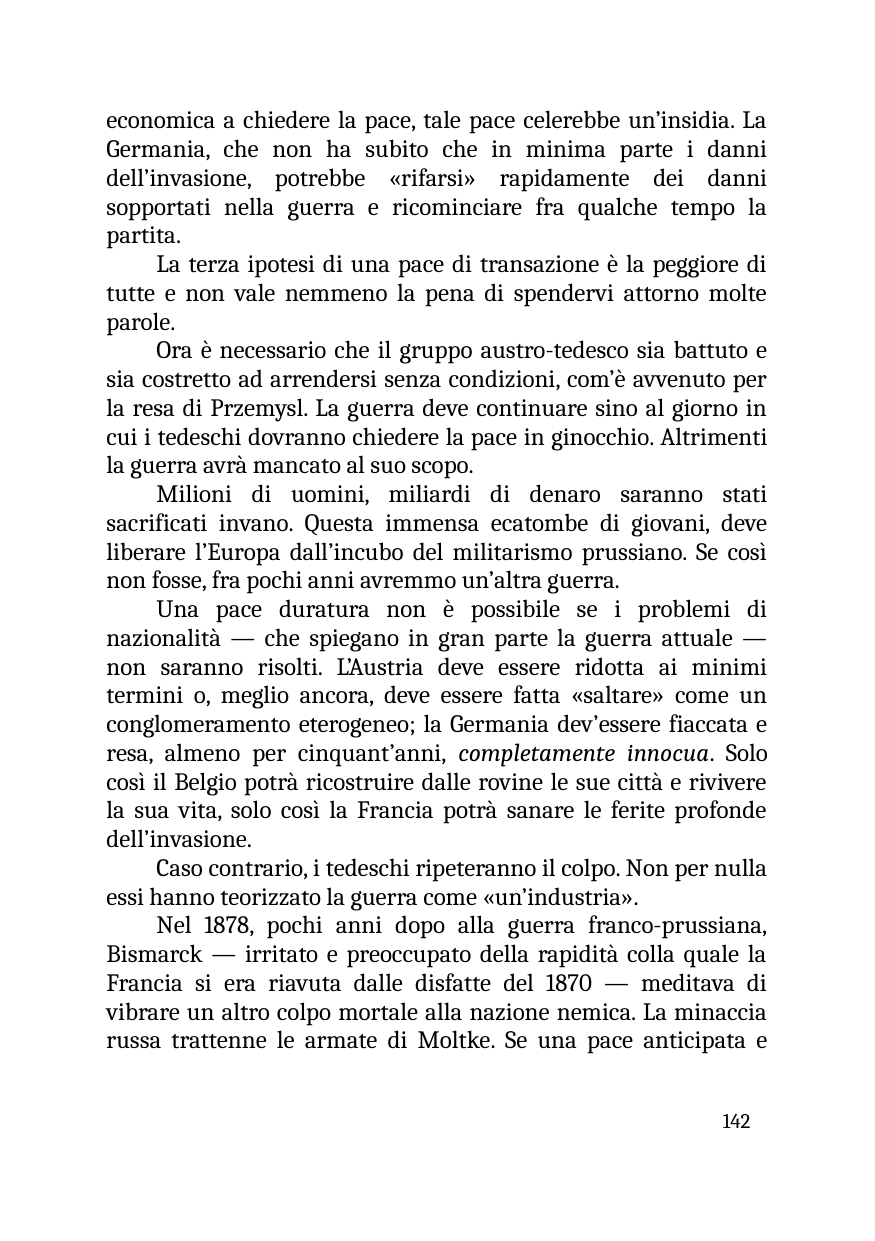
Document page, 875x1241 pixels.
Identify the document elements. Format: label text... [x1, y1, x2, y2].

text Ora è necessario che il gruppo austro-tedesco sia battuto e sia costretto ad arrendersi senza condizioni, com’è avvenuto per la resa di Przemysl. La guerra deve continuare sino al giorno in cui i tedeschi dovranno chiedere la pace in ginocchio. Altrimenti la guerra avrà mancato al suo scopo. [106, 336, 768, 480]
text Una pace duratura non è possibile se i problemi di nazionalità — che spiegano in gran parte la guerra attuale — non saranno risolti. L’Austria deve essere ridotta ai minimi termini o, meglio ancora, deve essere fatta «saltare» come un conglomeramento eterogeneo; la Germania dev’essere fiaccata e resa, almeno per cinquant’anni, completamente innocua. Solo così il Belgio potrà ricostruire dalle rovine le sue città e rivivere la sua vita, solo così la Francia potrà sanare le ferite profonde dell’invasione. [106, 595, 768, 854]
text Nel 1878, pochi anni dopo alla guerra franco-prussiana, Bismarck — irritato e preoccupato della rapidità colla quale la Francia si era riavuta dalle disfatte del 1870 — meditava di vibrare un altro colpo mortale alla nazione nemica. La minaccia russa trattenne le armate di Moltke. Se una pace anticipata e [106, 911, 768, 1055]
text economica a chiedere la pace, tale pace celerebbe un’insidia. La Germania, che non ha subito che in minima parte i danni dell’invasione, potrebbe «rifarsi» rapidamente dei danni sopportati nella guerra e ricominciare fra qualche tempo la partita. [106, 106, 768, 250]
text Caso contrario, i tedeschi ripeteranno il colpo. Non per nulla essi hanno teorizzato la guerra come «un’industria». [106, 854, 768, 911]
text Milioni di uomini, miliardi di denaro saranno stati sacrificati invano. Questa immensa ecatombe di giovani, deve liberare l’Europa dall’incubo del militarismo prussiano. Se così non fosse, fra pochi anni avremmo un’altra guerra. [106, 480, 768, 595]
text La terza ipotesi di una pace di transazione è la peggiore di tutte e non vale nemmeno la pena di spendervi attorno molte parole. [106, 250, 768, 336]
